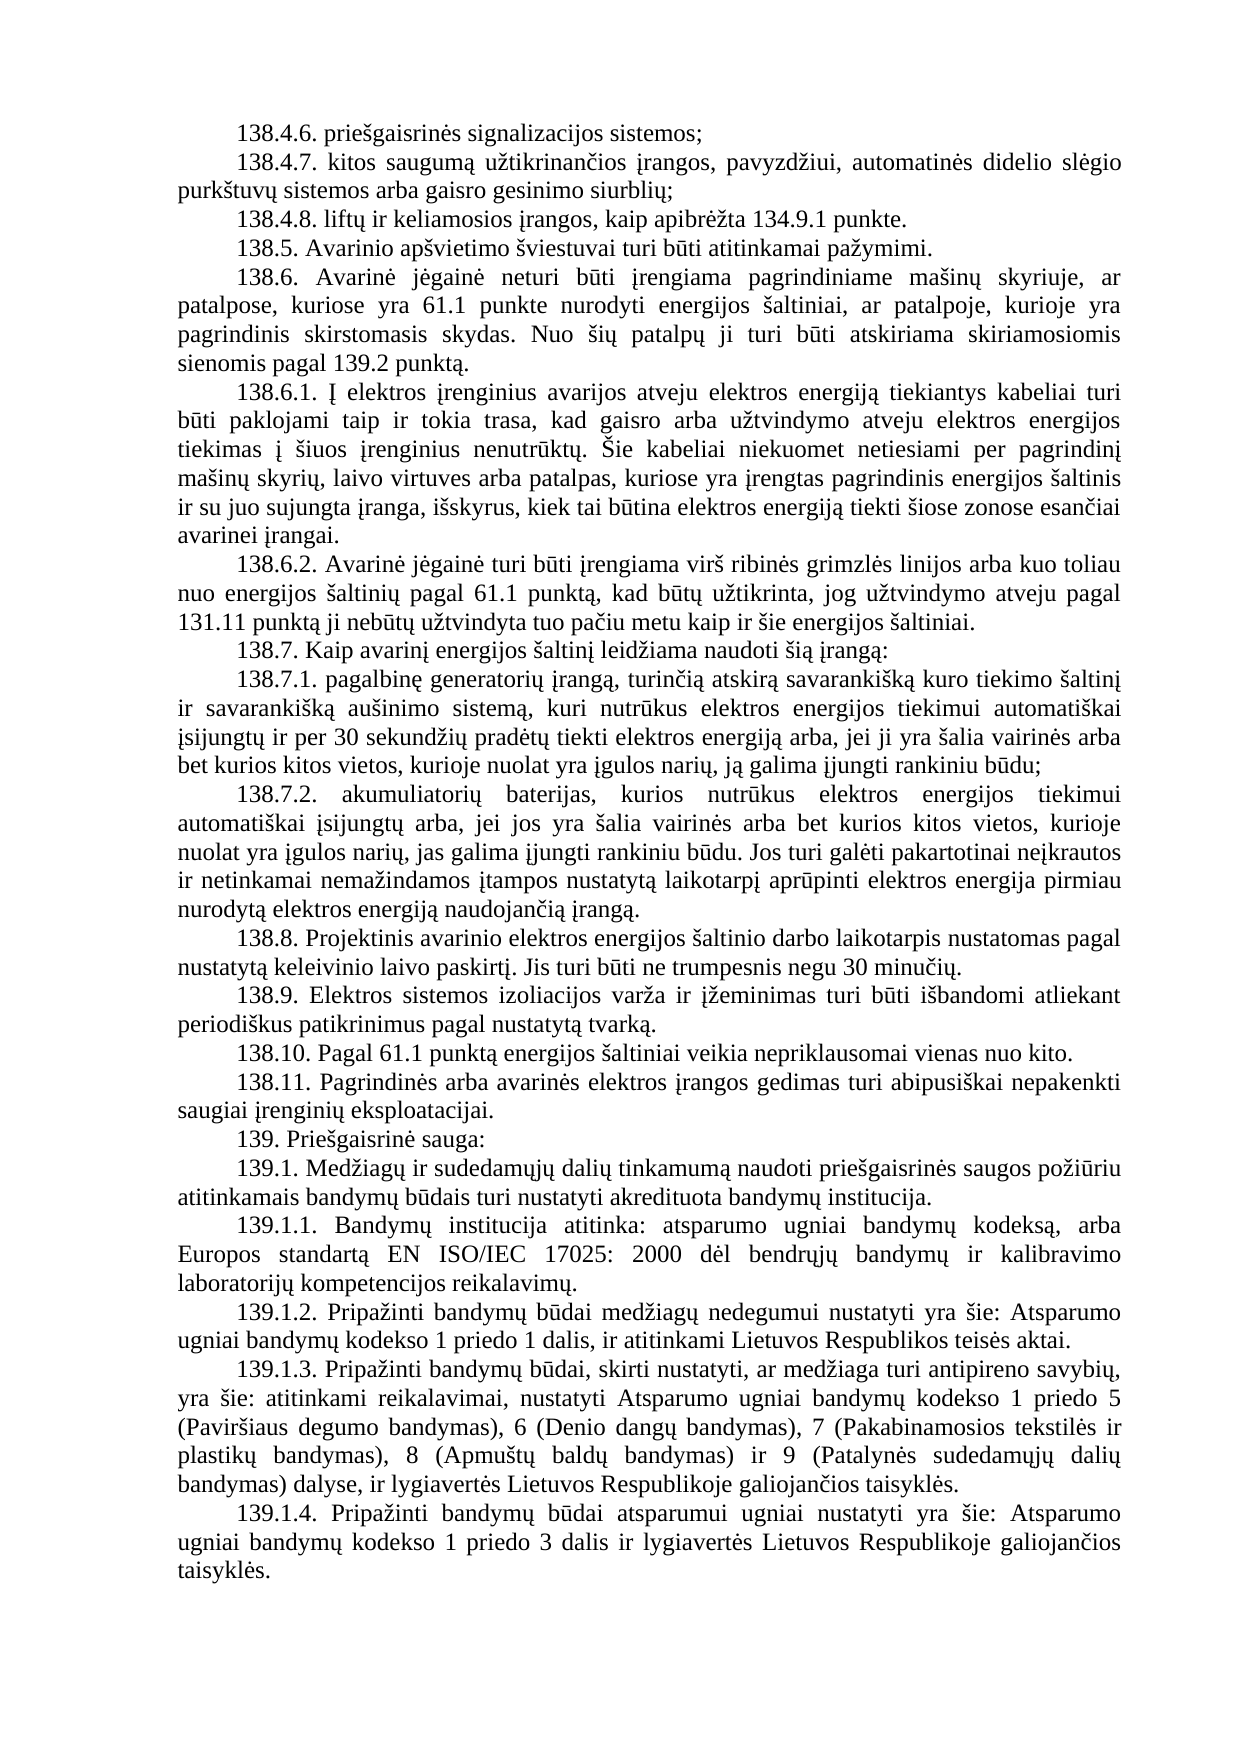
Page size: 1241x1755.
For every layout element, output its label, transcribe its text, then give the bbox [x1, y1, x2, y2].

text 138.7.2. akumuliatorių baterijas, kurios nutrūkus elektros energijos tiekimui automatiškai įsijungtų arba, jei jos yra šalia vairinės arba bet kurios kitos vietos, kurioje nuolat yra įgulos narių, jas galima įjungti rankiniu būdu. Jos turi galėti pakartotinai neįkrautos ir netinkamai nemažindamos įtampos nustatytą laikotarpį aprūpinti elektros energija pirmiau nurodytą elektros energiją naudojančią įrangą. [177, 779, 1122, 923]
text 138.5. Avarinio apšvietimo šviestuvai turi būti atitinkamai pažymimi. [177, 233, 1122, 262]
text 138.6. Avarinė jėgainė neturi būti įrengiama pagrindiniame mašinų skyriuje, ar patalpose, kuriose yra 61.1 punkte nurodyti energijos šaltiniai, ar patalpoje, kurioje yra pagrindinis skirstomasis skydas. Nuo šių patalpų ji turi būti atskiriama skiriamosiomis sienomis pagal 139.2 punktą. [177, 262, 1122, 377]
text 138.10. Pagal 61.1 punktą energijos šaltiniai veikia nepriklausomai vienas nuo kito. [177, 1038, 1122, 1067]
text 138.9. Elektros sistemos izoliacijos varža ir įžeminimas turi būti išbandomi atliekant periodiškus patikrinimus pagal nustatytą tvarką. [177, 981, 1122, 1038]
text 138.4.7. kitos saugumą užtikrinančios įrangos, pavyzdžiui, automatinės didelio slėgio purkštuvų sistemos arba gaisro gesinimo siurblių; [177, 147, 1122, 204]
text 139.1. Medžiagų ir sudedamųjų dalių tinkamumą naudoti priešgaisrinės saugos požiūriu atitinkamais bandymų būdais turi nustatyti akredituota bandymų institucija. [177, 1153, 1122, 1211]
text 139.1.4. Pripažinti bandymų būdai atsparumui ugniai nustatyti yra šie: Atsparumo ugniai bandymų kodekso 1 priedo 3 dalis ir lygiavertės Lietuvos Respublikoje galiojančios taisyklės. [177, 1498, 1122, 1584]
text 138.8. Projektinis avarinio elektros energijos šaltinio darbo laikotarpis nustatomas pagal nustatytą keleivinio laivo paskirtį. Jis turi būti ne trumpesnis negu 30 minučių. [177, 923, 1122, 981]
text 139.1.1. Bandymų institucija atitinka: atsparumo ugniai bandymų kodeksą, arba Europos standartą EN ISO/IEC 17025: 2000 dėl bendrųjų bandymų ir kalibravimo laboratorijų kompetencijos reikalavimų. [177, 1211, 1122, 1297]
text 138.4.8. liftų ir keliamosios įrangos, kaip apibrėžta 134.9.1 punkte. [177, 204, 1122, 233]
text 139.1.3. Pripažinti bandymų būdai, skirti nustatyti, ar medžiaga turi antipireno savybių, yra šie: atitinkami reikalavimai, nustatyti Atsparumo ugniai bandymų kodekso 1 priedo 5 (Paviršiaus degumo bandymas), 6 (Denio dangų bandymas), 7 (Pakabinamosios tekstilės ir plastikų bandymas), 8 (Apmuštų baldų bandymas) ir 9 (Patalynės sudedamųjų dalių bandymas) dalyse, ir lygiavertės Lietuvos Respublikoje galiojančios taisyklės. [177, 1354, 1122, 1498]
text 139. Priešgaisrinė sauga: [177, 1124, 1122, 1153]
text 138.6.1. Į elektros įrenginius avarijos atveju elektros energiją tiekiantys kabeliai turi būti paklojami taip ir tokia trasa, kad gaisro arba užtvindymo atveju elektros energijos tiekimas į šiuos įrenginius nenutrūktų. Šie kabeliai niekuomet netiesiami per pagrindinį mašinų skyrių, laivo virtuves arba patalpas, kuriose yra įrengtas pagrindinis energijos šaltinis ir su juo sujungta įranga, išskyrus, kiek tai būtina elektros energiją tiekti šiose zonose esančiai avarinei įrangai. [177, 377, 1122, 549]
text 138.7.1. pagalbinę generatorių įrangą, turinčią atskirą savarankišką kuro tiekimo šaltinį ir savarankišką aušinimo sistemą, kuri nutrūkus elektros energijos tiekimui automatiškai įsijungtų ir per 30 sekundžių pradėtų tiekti elektros energiją arba, jei ji yra šalia vairinės arba bet kurios kitos vietos, kurioje nuolat yra įgulos narių, ją galima įjungti rankiniu būdu; [177, 664, 1122, 779]
text 138.4.6. priešgaisrinės signalizacijos sistemos; [177, 118, 1122, 147]
text 138.7. Kaip avarinį energijos šaltinį leidžiama naudoti šią įrangą: [177, 636, 1122, 664]
text 138.6.2. Avarinė jėgainė turi būti įrengiama virš ribinės grimzlės linijos arba kuo toliau nuo energijos šaltinių pagal 61.1 punktą, kad būtų užtikrinta, jog užtvindymo atveju pagal 131.11 punktą ji nebūtų užtvindyta tuo pačiu metu kaip ir šie energijos šaltiniai. [177, 549, 1122, 636]
text 139.1.2. Pripažinti bandymų būdai medžiagų nedegumui nustatyti yra šie: Atsparumo ugniai bandymų kodekso 1 priedo 1 dalis, ir atitinkami Lietuvos Respublikos teisės aktai. [177, 1297, 1122, 1354]
text 138.11. Pagrindinės arba avarinės elektros įrangos gedimas turi abipusiškai nepakenkti saugiai įrenginių eksploatacijai. [177, 1067, 1122, 1124]
